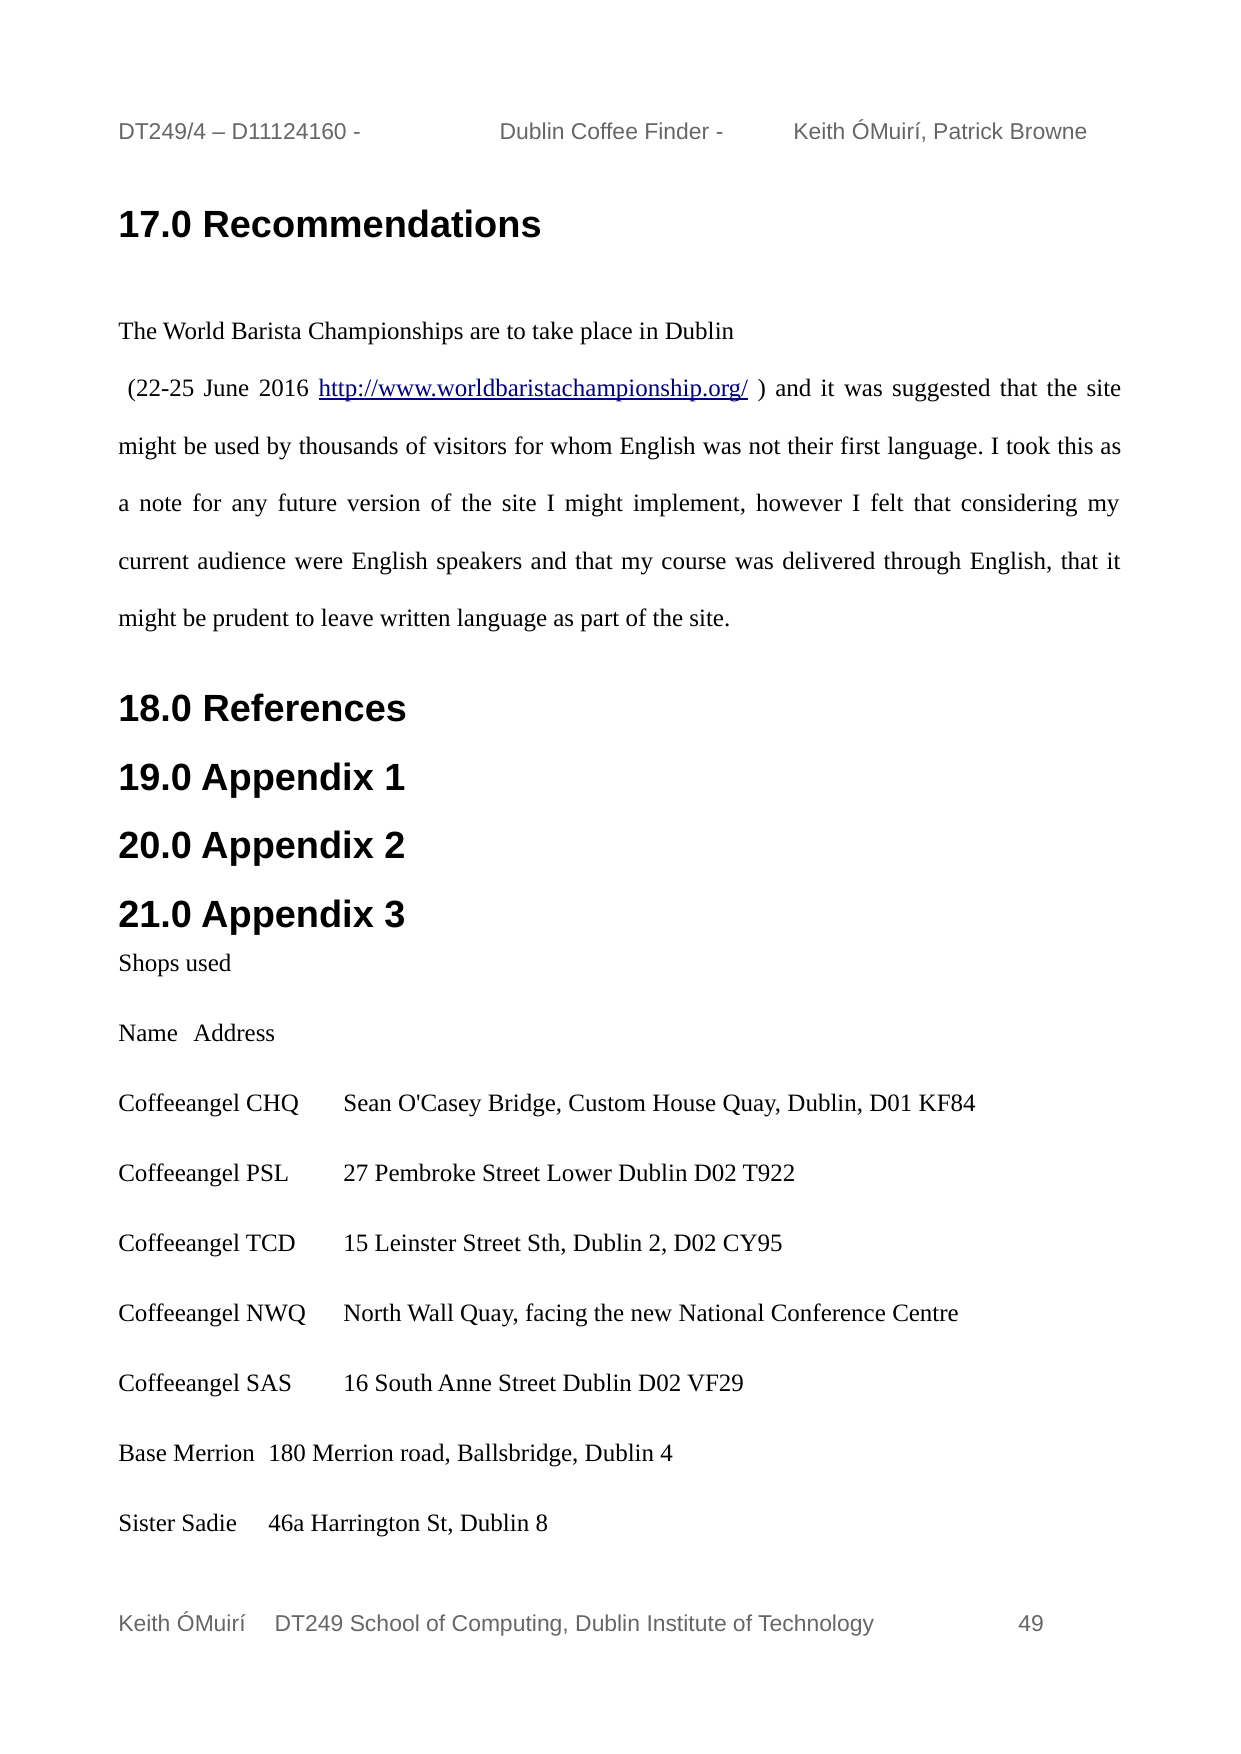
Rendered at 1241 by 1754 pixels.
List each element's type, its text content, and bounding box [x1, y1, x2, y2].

text Coffeeangel TCD 15 Leinster Street Sth, Dublin 2, D02 CY95 [118, 1228, 1122, 1257]
text Shops used [118, 948, 1122, 977]
text Sister Sadie 46a Harrington St, Dublin 8 [118, 1508, 1122, 1537]
text Coffeeangel PSL 27 Pembroke Street Lower Dublin D02 T922 [118, 1158, 1122, 1187]
text Coffeeangel SAS 16 South Anne Street Dublin D02 VF29 [118, 1368, 1122, 1397]
text Coffeeangel CHQ Sean O'Casey Bridge, Custom House Quay, Dublin, D01 KF84 [118, 1088, 1122, 1117]
text (22-25 June 2016 http://www.worldbaristachampionship.org/ ) and it was suggested that the site might be used by thousands of visitors for whom English was not their first language. I took this as a note for any future version of the site I might implement, however I felt that considering my current audience were English speakers and that my course was delivered through English, that it might be prudent to leave written language as part of the site. [118, 373, 1122, 632]
subtitle 19.0 Appendix 1 [118, 754, 1122, 798]
subtitle 18.0 References [118, 686, 1122, 729]
text Name Address [118, 1018, 1122, 1047]
text Base Merrion 180 Merrion road, Ballsbridge, Dublin 4 [118, 1438, 1122, 1467]
subtitle 17.0 Recommendations [118, 202, 1122, 246]
text The World Barista Championships are to take place in Dublin [118, 316, 1122, 344]
subtitle 20.0 Appendix 2 [118, 823, 1122, 867]
text Coffeeangel NWQ North Wall Quay, facing the new National Conference Centre [118, 1298, 1122, 1327]
subtitle 21.0 Appendix 3 [118, 892, 1122, 935]
